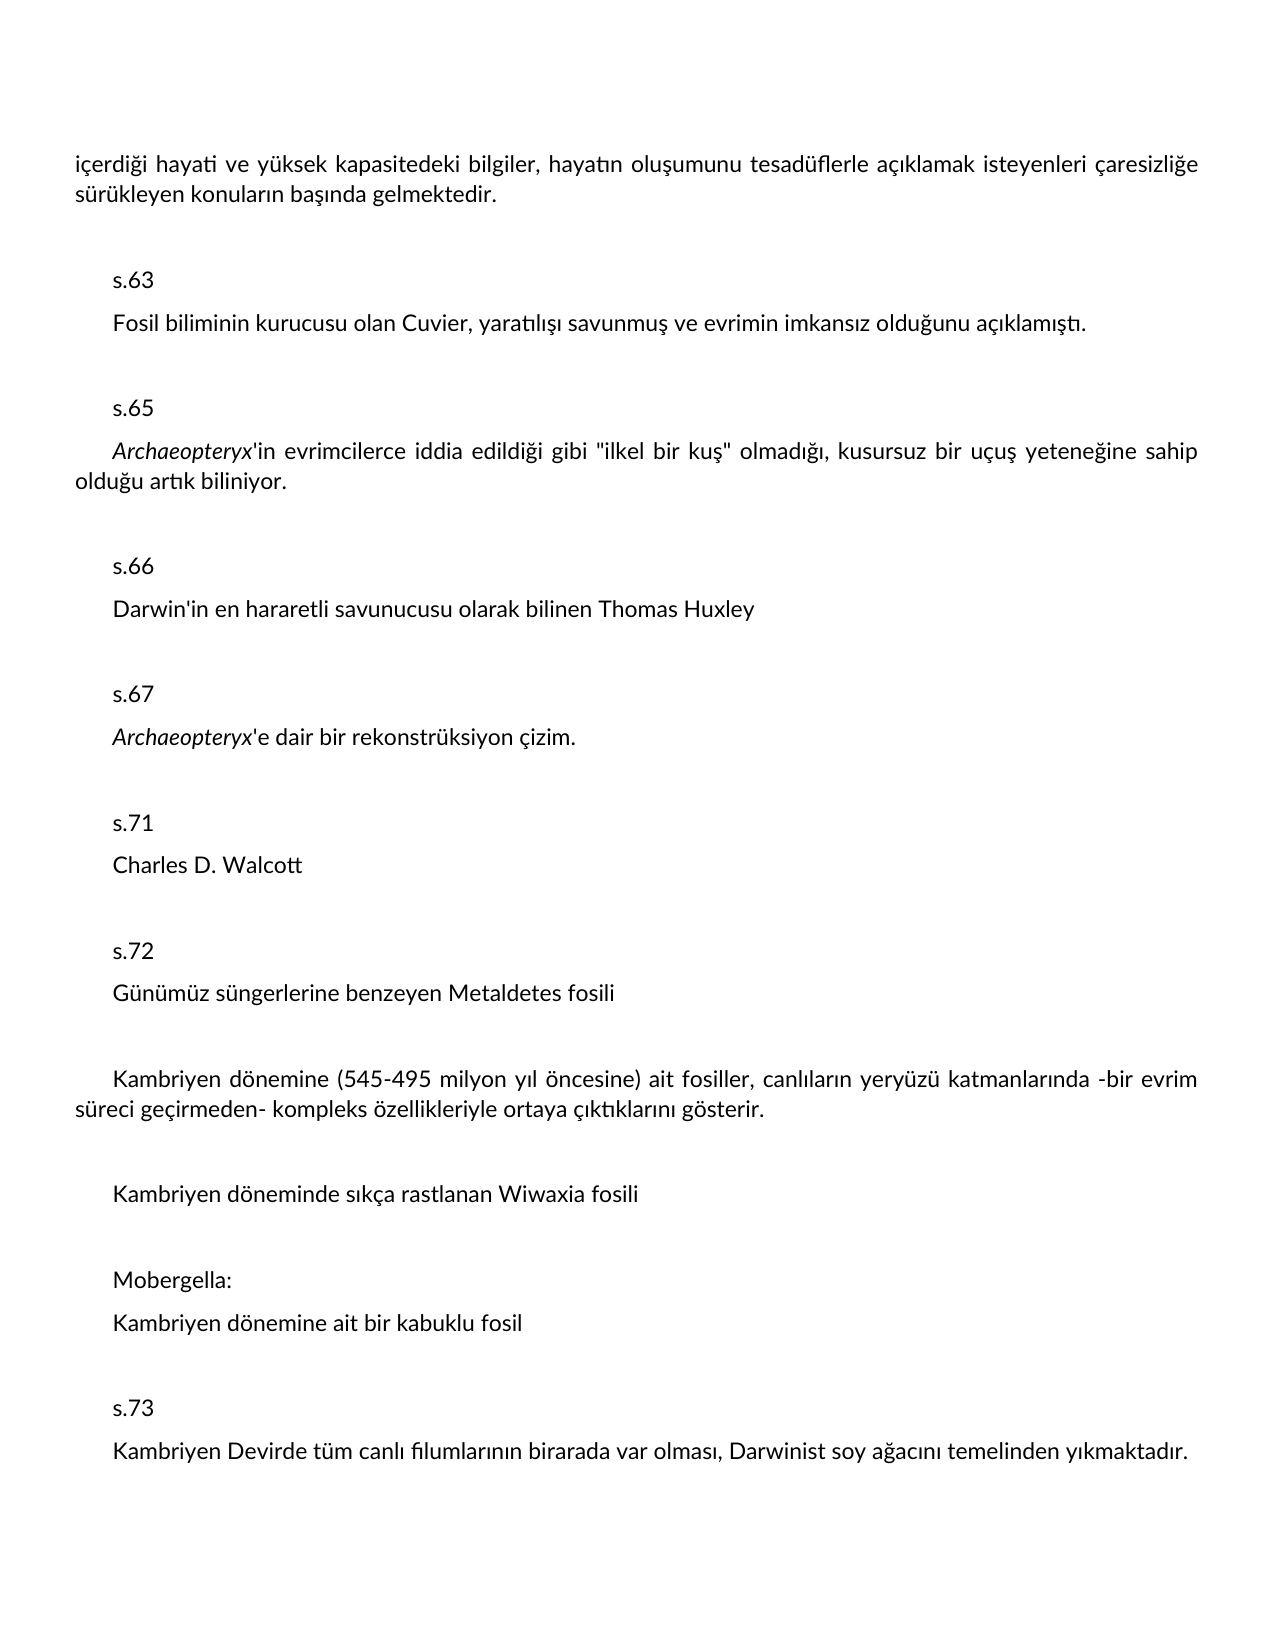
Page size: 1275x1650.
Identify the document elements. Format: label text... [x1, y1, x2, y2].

text Fosil biliminin kurucusu olan Cuvier, yaratılışı savunmuş ve evrimin imkansız olduğunu açıklamıştı. [75, 308, 1200, 336]
text s.72 [75, 936, 1200, 964]
text içerdiği hayati ve yüksek kapasitedeki bilgiler, hayatın oluşumunu tesadüflerle açıklamak isteyenleri çaresizliğe sürükleyen konuların başında gelmektedir. [75, 150, 1200, 208]
text Archaeopteryx'in evrimcilerce iddia edildiği gibi "ilkel bir kuş" olmadığı, kusursuz bir uçuş yeteneğine sahip olduğu artık biliniyor. [75, 436, 1200, 494]
text Kambriyen Devirde tüm canlı filumlarının birarada var olması, Darwinist soy ağacını temelinden yıkmaktadır. [75, 1436, 1200, 1464]
text s.67 [75, 680, 1200, 708]
text s.66 [75, 552, 1200, 579]
text s.65 [75, 394, 1200, 421]
text Kambriyen döneminde sıkça rastlanan Wiwaxia fosili [75, 1180, 1200, 1208]
text Günümüz süngerlerine benzeyen Metaldetes fosili [75, 979, 1200, 1007]
text s.63 [75, 266, 1200, 293]
text s.71 [75, 808, 1200, 836]
text Kambriyen dönemine ait bir kabuklu fosil [75, 1308, 1200, 1336]
text Darwin'in en hararetli savunucusu olarak bilinen Thomas Huxley [75, 595, 1200, 622]
text Kambriyen dönemine (545-495 milyon yıl öncesine) ait fosiller, canlıların yeryüzü katmanlarında -bir evrim süreci geçirmeden- kompleks özellikleriyle ortaya çıktıklarını gösterir. [75, 1064, 1200, 1122]
text s.73 [75, 1394, 1200, 1421]
text Charles D. Walcott [75, 851, 1200, 878]
text Archaeopteryx'e dair bir rekonstrüksiyon çizim. [75, 723, 1200, 750]
text Mobergella: [75, 1266, 1200, 1293]
